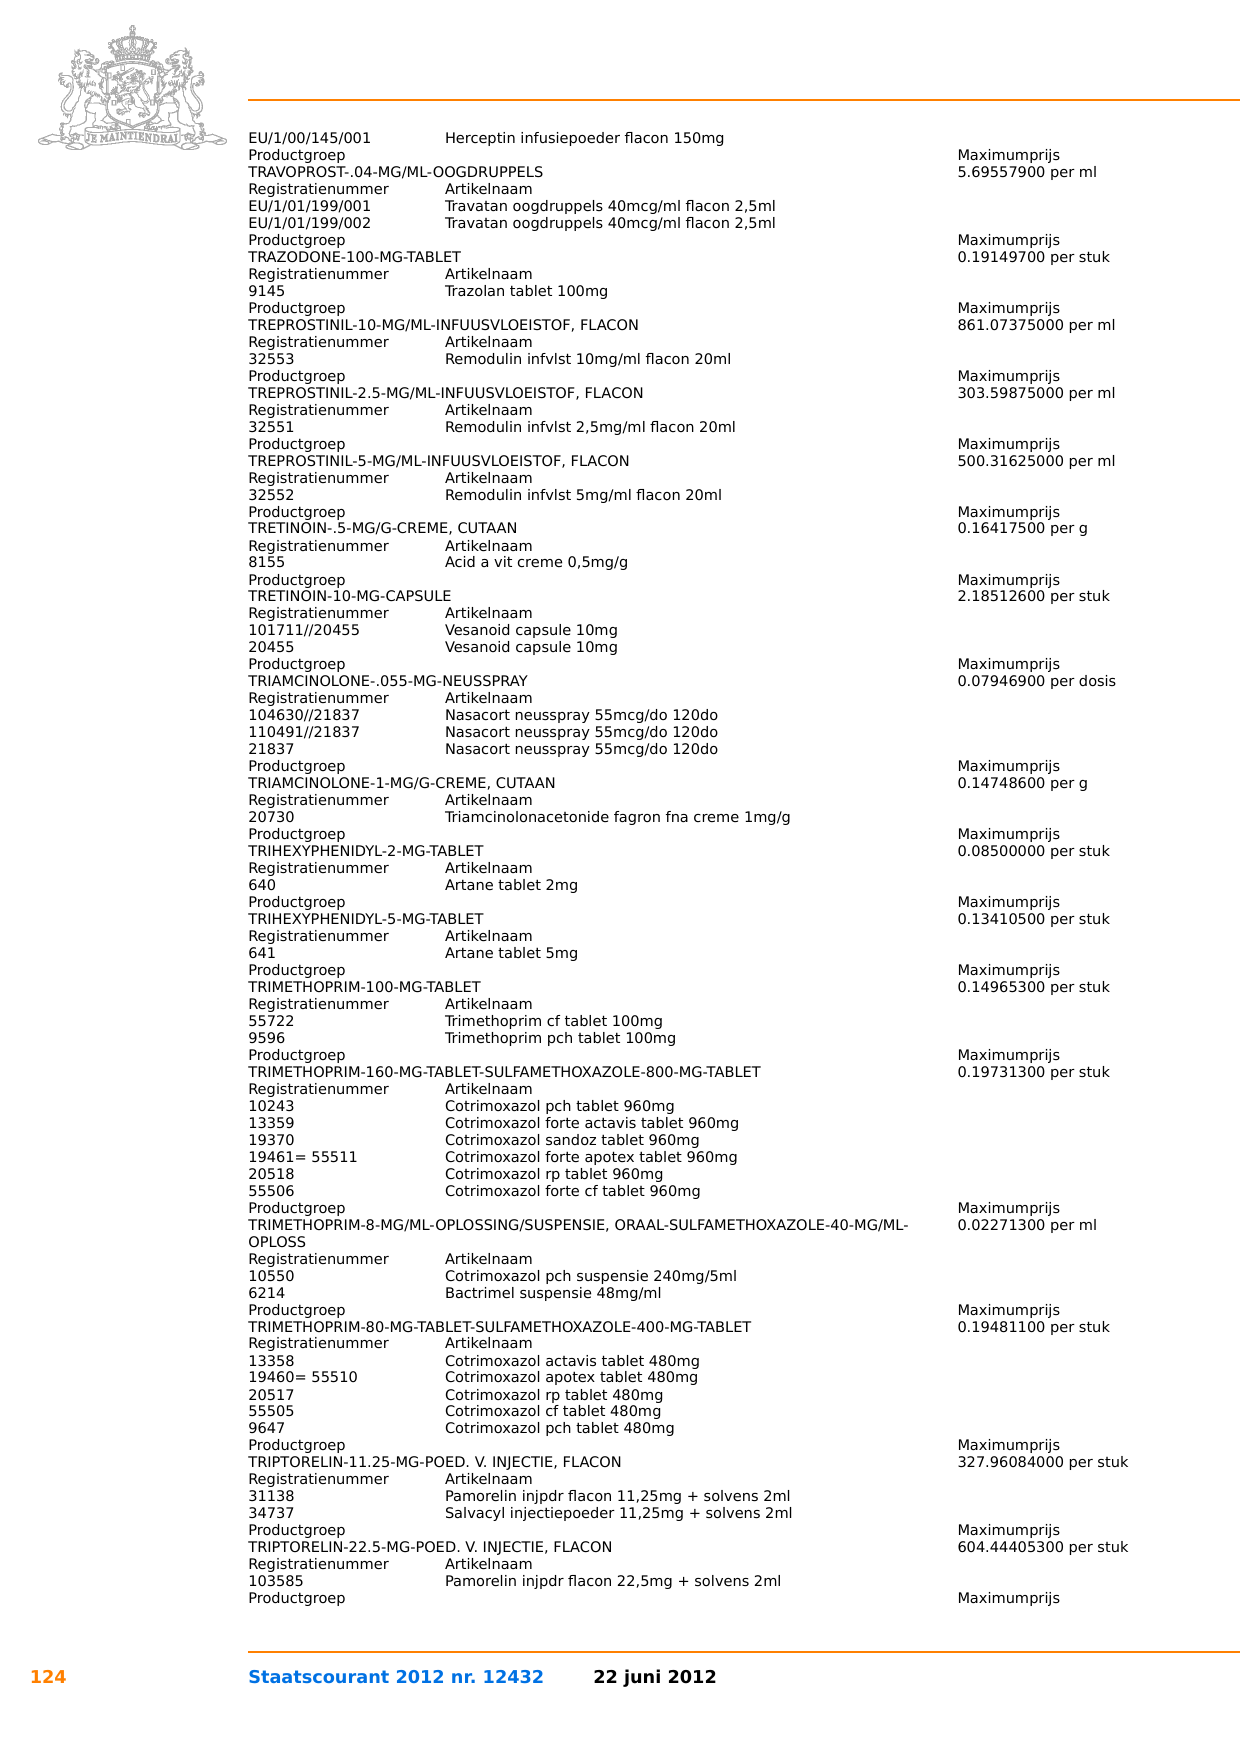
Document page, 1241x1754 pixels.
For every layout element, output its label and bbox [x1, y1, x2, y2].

picture [38, 25, 227, 150]
